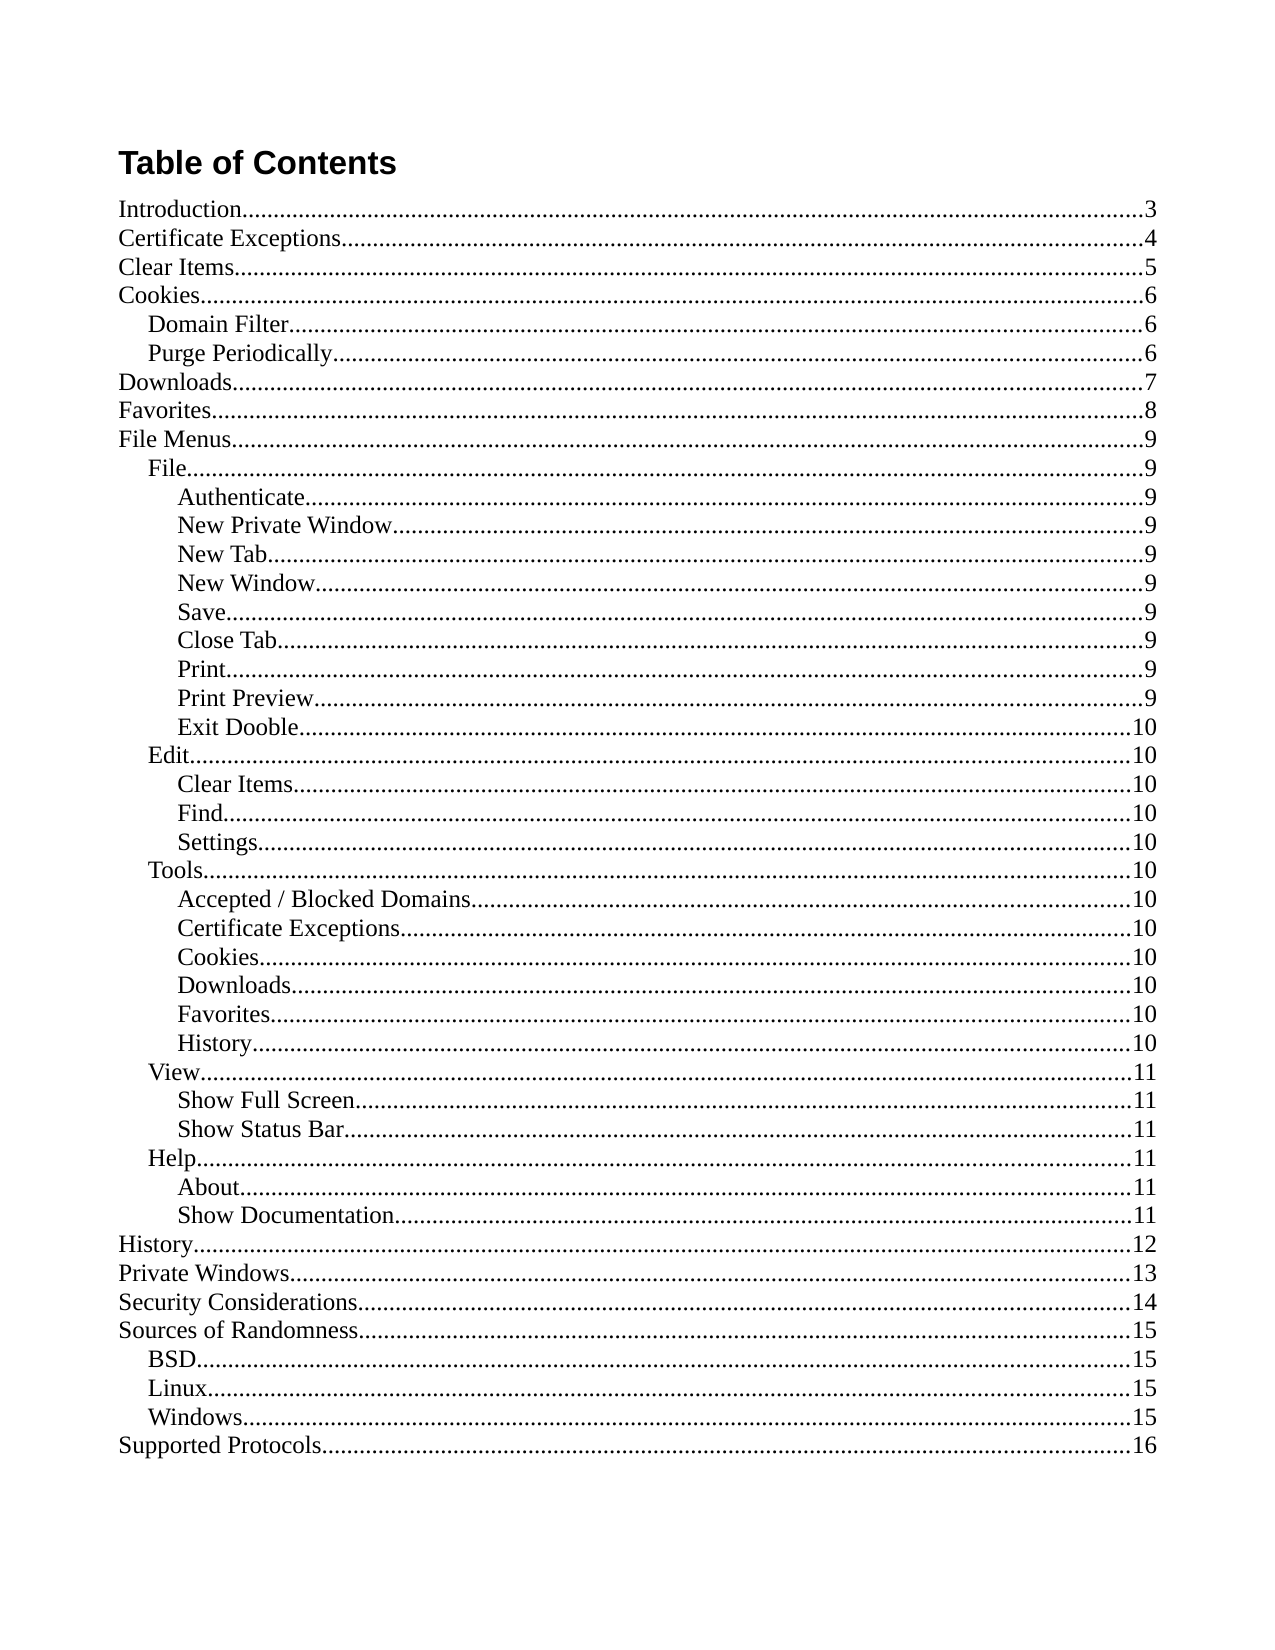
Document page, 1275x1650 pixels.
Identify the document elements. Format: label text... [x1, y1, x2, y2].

text Linux 15 [148, 1373, 1157, 1402]
text Sources of Randomness 15 [118, 1315, 1157, 1344]
text About 11 [177, 1172, 1157, 1200]
text Print 9 [177, 654, 1157, 683]
text File Menus 9 [118, 424, 1157, 453]
text BSD 15 [148, 1344, 1157, 1373]
text Supported Protocols 16 [118, 1430, 1157, 1459]
subtitle Table of Contents [118, 143, 1157, 182]
text Show Status Bar 11 [177, 1114, 1157, 1143]
text Cookies 6 [118, 280, 1157, 309]
text Certificate Exceptions 4 [118, 223, 1157, 252]
text Show Full Screen 11 [177, 1085, 1157, 1114]
text New Private Window 9 [177, 510, 1157, 539]
text Cookies 10 [177, 942, 1157, 970]
text Security Considerations 14 [118, 1287, 1157, 1315]
text Private Windows 13 [118, 1258, 1157, 1287]
text Favorites 8 [118, 395, 1157, 424]
text Save 9 [177, 597, 1157, 625]
text Edit 10 [148, 740, 1157, 769]
text Exit Dooble 10 [177, 712, 1157, 740]
text Clear Items 10 [177, 769, 1157, 798]
text Purge Periodically 6 [148, 338, 1157, 367]
text Downloads 7 [118, 367, 1157, 395]
text History 10 [177, 1028, 1157, 1057]
text Windows 15 [148, 1402, 1157, 1430]
text New Tab 9 [177, 539, 1157, 568]
text Settings 10 [177, 827, 1157, 855]
text Domain Filter 6 [148, 309, 1157, 338]
text Print Preview 9 [177, 683, 1157, 712]
text Clear Items 5 [118, 252, 1157, 280]
text New Window 9 [177, 568, 1157, 597]
text Show Documentation 11 [177, 1200, 1157, 1229]
text Introduction 3 [118, 194, 1157, 223]
text Certificate Exceptions 10 [177, 913, 1157, 942]
text Authenticate 9 [177, 482, 1157, 510]
text Favorites 10 [177, 999, 1157, 1028]
text Help 11 [148, 1143, 1157, 1172]
text File 9 [148, 453, 1157, 482]
text Downloads 10 [177, 970, 1157, 999]
text View 11 [148, 1057, 1157, 1085]
text Accepted / Blocked Domains 10 [177, 884, 1157, 913]
text Find 10 [177, 798, 1157, 827]
text History 12 [118, 1229, 1157, 1258]
text Close Tab 9 [177, 625, 1157, 654]
text Tools 10 [148, 855, 1157, 884]
